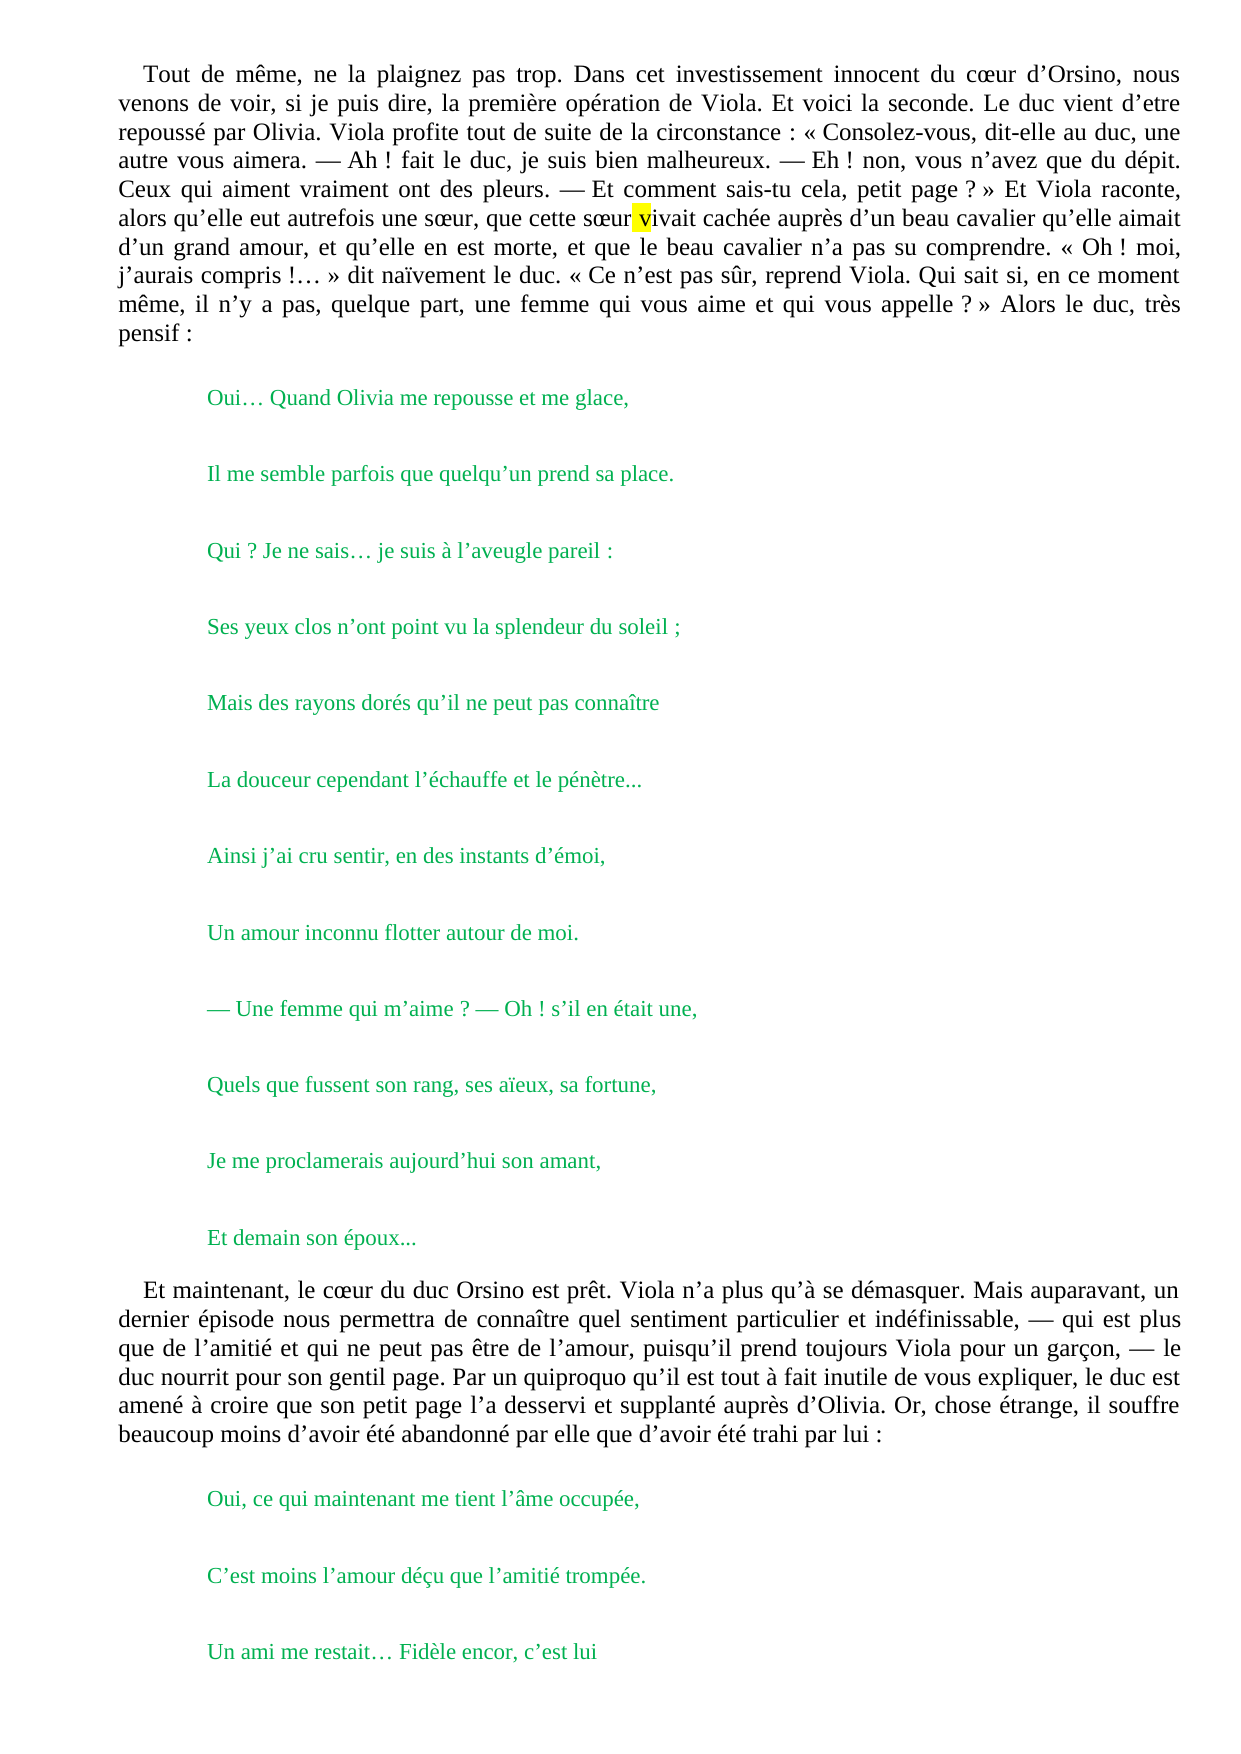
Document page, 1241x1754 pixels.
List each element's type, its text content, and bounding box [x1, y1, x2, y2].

text Et demain son époux... [207, 1224, 1181, 1250]
text Et maintenant, le cœur du duc Orsino est prêt. Viola n’a plus qu’à se démasquer. Mais auparavant, un dernier épisode nous permettra de connaître quel sentiment particulier et indéfinissable, — qui est plus que de l’amitié et qui ne peut pas être de l’amour, puisqu’il prend toujours Viola pour un garçon, — le duc nourrit pour son gentil page. Par un quiproquo qu’il est tout à fait inutile de vous expliquer, le duc est amené à croire que son petit page l’a desservi et supplanté auprès d’Olivia. Or, chose étrange, il souffre beaucoup moins d’avoir été abandonné par elle que d’avoir été trahi par lui : [118, 1275, 1181, 1448]
text C’est moins l’amour déçu que l’amitié trompée. [207, 1562, 1181, 1588]
text Un ami me restait… Fidèle encor, c’est lui [207, 1638, 1181, 1664]
text Tout de même, ne la plaignez pas trop. Dans cet investissement innocent du cœur d’Orsino, nous venons de voir, si je puis dire, la première opération de Viola. Et voici la seconde. Le duc vient d’etre repoussé par Olivia. Viola profite tout de suite de la circonstance : « Consolez-vous, dit-elle au duc, une autre vous aimera. — Ah ! fait le duc, je suis bien malheureux. — Eh ! non, vous n’avez que du dépit. Ceux qui aiment vraiment ont des pleurs. — Et comment sais-tu cela, petit page ? » Et Viola raconte, alors qu’elle eut autrefois une sœur, que cette sœur vivait cachée auprès d’un beau cavalier qu’elle aimait d’un grand amour, et qu’elle en est morte, et que le beau cavalier n’a pas su comprendre. « Oh ! moi, j’aurais compris !… » dit naïvement le duc. « Ce n’est pas sûr, reprend Viola. Qui sait si, en ce moment même, il n’y a pas, quelque part, une femme qui vous aime et qui vous appelle ? » Alors le duc, très pensif : [118, 59, 1181, 347]
text Mais des rayons dorés qu’il ne peut pas connaître [207, 689, 1181, 716]
text Je me proclamerais aujourd’hui son amant, [207, 1148, 1181, 1174]
text La douceur cependant l’échauffe et le pénètre... [207, 766, 1181, 792]
text Oui, ce qui maintenant me tient l’âme occupée, [207, 1485, 1181, 1512]
text Oui… Quand Olivia me repousse et me glace, [207, 384, 1181, 410]
text Quels que fussent son rang, ses aïeux, sa fortune, [207, 1071, 1181, 1098]
text Ainsi j’ai cru sentir, en des instants d’émoi, [207, 842, 1181, 868]
text Qui ? Je ne sais… je suis à l’aveugle pareil : [207, 537, 1181, 563]
text Ses yeux clos n’ont point vu la splendeur du soleil ; [207, 613, 1181, 639]
text — Une femme qui m’aime ? — Oh ! s’il en était une, [207, 995, 1181, 1021]
text Un amour inconnu flotter autour de moi. [207, 918, 1181, 945]
text Il me semble parfois que quelqu’un prend sa place. [207, 460, 1181, 487]
